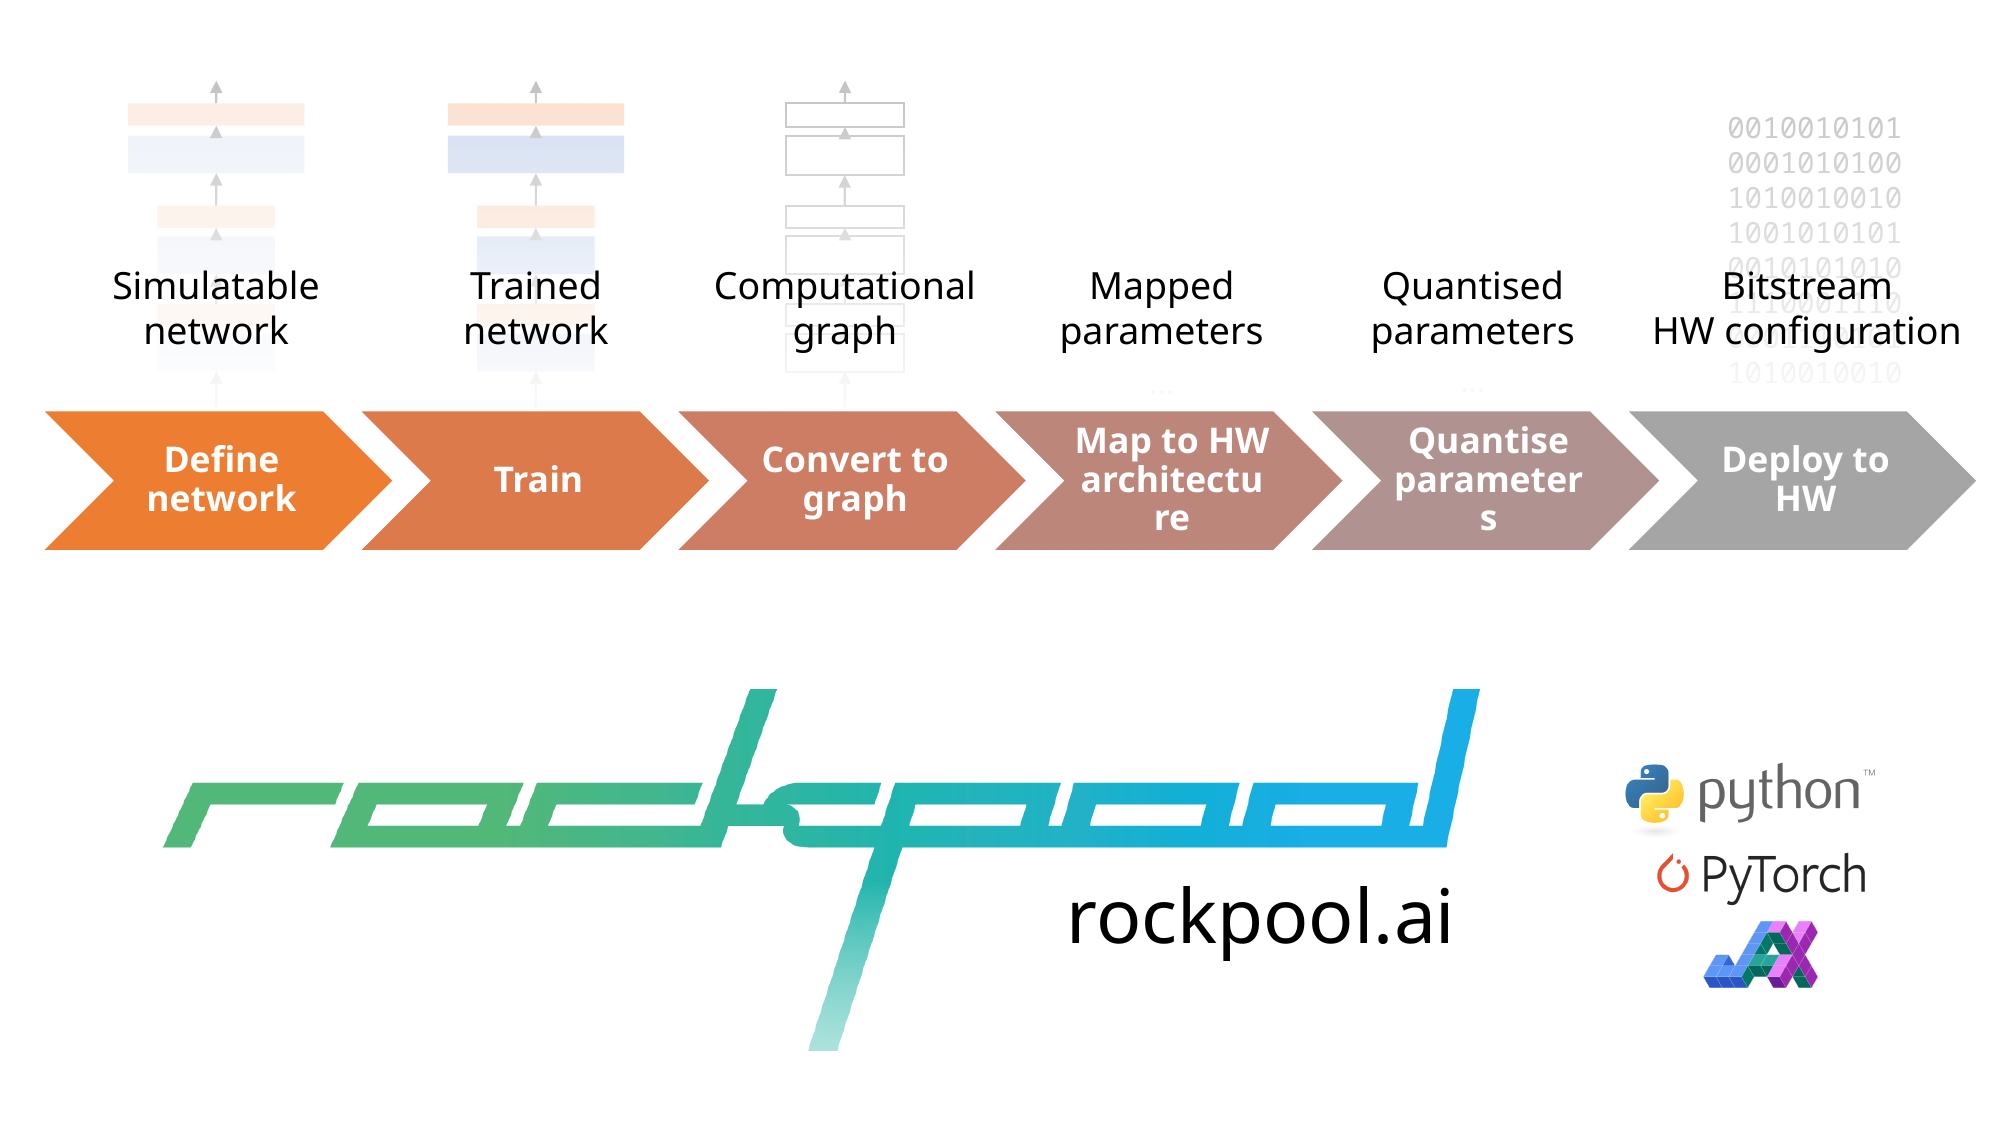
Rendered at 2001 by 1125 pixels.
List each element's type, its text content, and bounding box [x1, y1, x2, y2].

text_box Map to HW architecture [992, 410, 1345, 552]
text_box rockpool.ai [1051, 861, 1470, 967]
text_box Mapped parameters [1044, 254, 1279, 360]
text_box Computational graph [699, 254, 992, 360]
text_box Quantise parameters [1309, 410, 1662, 552]
picture [1703, 921, 1818, 988]
text_box Convert to graph [675, 410, 1028, 552]
text_box Simulatable network [97, 254, 335, 360]
text_box [0, 61, 2000, 436]
text_box Trained network [448, 254, 624, 360]
picture [67, 689, 1899, 1051]
text_box Deploy to HW [1625, 410, 1978, 552]
text_box Quantised parameters [1355, 254, 1590, 360]
text_box Define network [41, 410, 394, 552]
text_box Bitstream HW configuration [1637, 254, 1978, 360]
text_box Train [358, 410, 711, 552]
